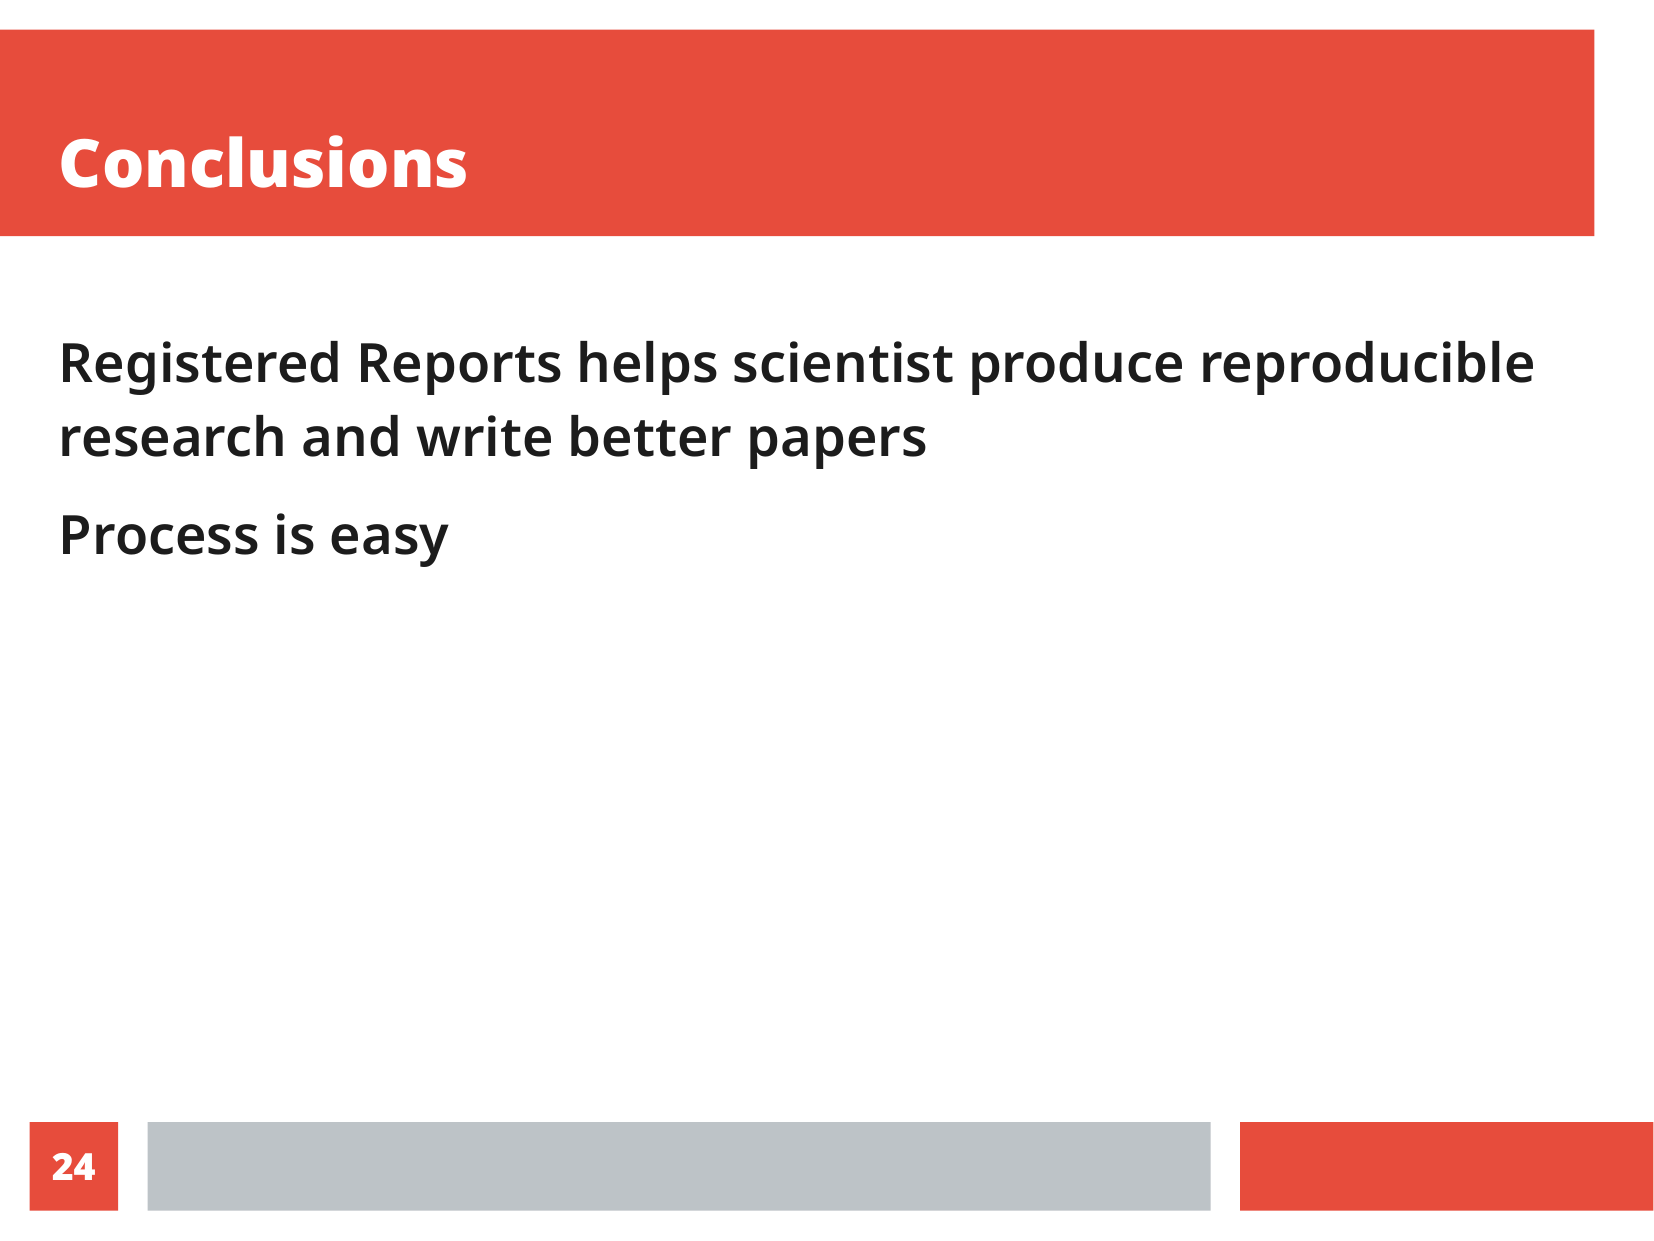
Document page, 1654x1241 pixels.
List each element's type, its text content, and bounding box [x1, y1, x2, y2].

title Conclusions [59, 59, 1595, 207]
list Registered Reports helps scientist produce reproducible research and write better papers Process is easy [59, 324, 1565, 1093]
